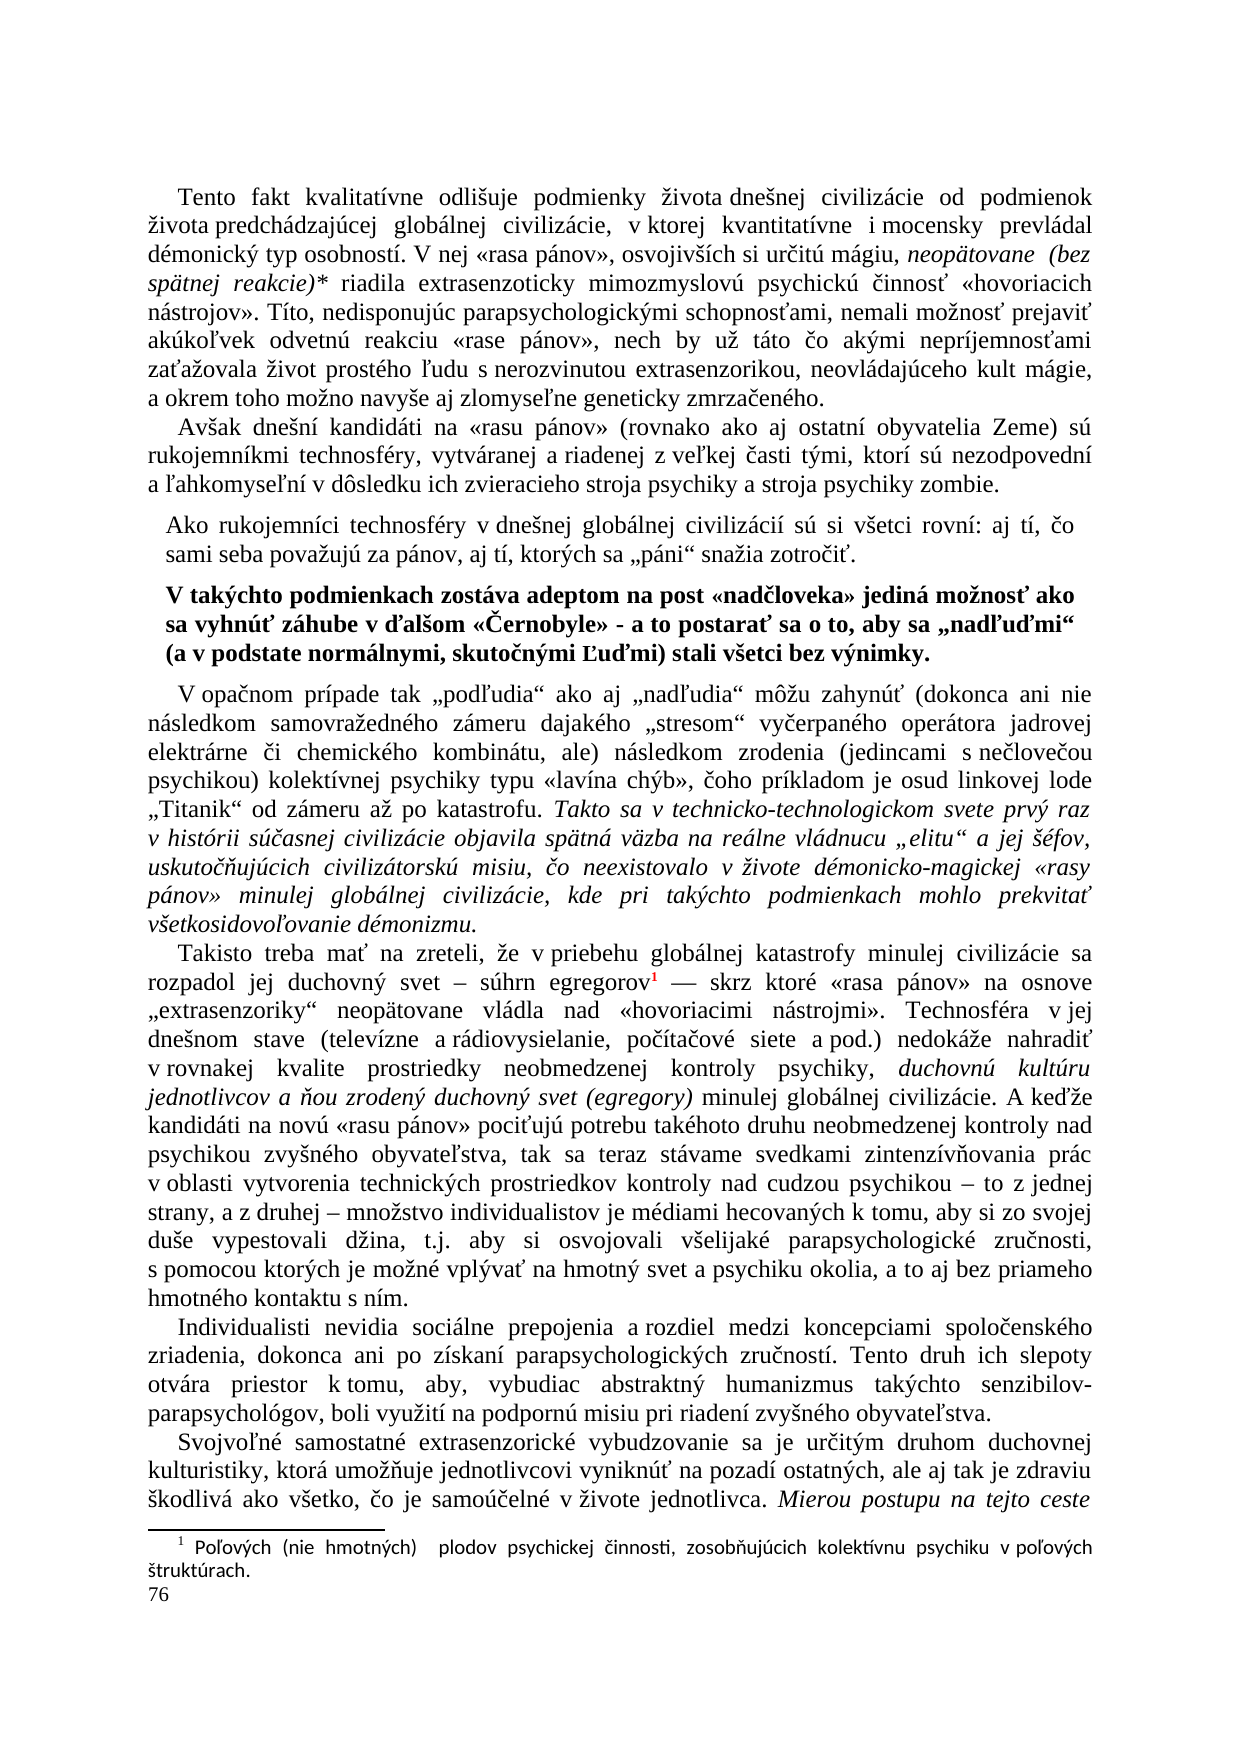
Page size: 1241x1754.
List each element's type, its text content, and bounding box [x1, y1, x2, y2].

text V opačnom prípade tak „podľudia“ ako aj „nadľudia“ môžu zahynúť (dokonca ani nie následkom samovražedného zámeru dajakého „stresom“ vyčerpaného operátora jadrovej elektrárne či chemického kombinátu, ale) následkom zrodenia (jedincami s nečlovečou psychikou) kolektívnej psychiky typu «lavína chýb», čoho príkladom je osud linkovej lode „Titanik“ od zámeru až po katastrofu. Takto sa v technicko-technologickom svete prvý raz v histórii súčasnej civilizácie objavila spätná väzba na reálne vládnucu „elitu“ a jej šéfov, uskutočňujúcich civilizátorskú misiu, čo neexistovalo v živote démonicko-magickej «rasy pánov» minulej globálnej civilizácie, kde pri takýchto podmienkach mohlo prekvitať všetkosidovoľovanie démonizmu. [148, 679, 1093, 938]
text Individualisti nevidia sociálne prepojenia a rozdiel medzi koncepciami spoločenského zriadenia, dokonca ani po získaní parapsychologických zručností. Tento druh ich slepoty otvára priestor k tomu, aby, vybudiac abstraktný humanizmus takýchto senzibilov-parapsychológov, boli využití na podpornú misiu pri riadení zvyšného obyvateľstva. [148, 1312, 1093, 1427]
text Takisto treba mať na zreteli, že v priebehu globálnej katastrofy minulej civilizácie sa rozpadol jej duchovný svet – súhrn egregorov — skrz ktoré «rasa pánov» na osnove „extrasenzoriky“ neopätovane vládla nad «hovoriacimi nástrojmi». Technosféra v jej dnešnom stave (televízne a rádiovysielanie, počítačové siete a pod.) nedokáže nahradiť v rovnakej kvalite prostriedky neobmedzenej kontroly psychiky, duchovnú kultúru jednotlivcov a ňou zrodený duchovný svet (egregory) minulej globálnej civilizácie. A keďže kandidáti na novú «rasu pánov» pociťujú potrebu takéhoto druhu neobmedzenej kontroly nad psychikou zvyšného obyvateľstva, tak sa teraz stávame svedkami zintenzívňovania prác v oblasti vytvorenia technických prostriedkov kontroly nad cudzou psychikou – to z jednej strany, a z druhej – množstvo individualistov je médiami hecovaných k tomu, aby si zo svojej duše vypestovali džina, t.j. aby si osvojovali všelijaké parapsychologické zručnosti, s pomocou ktorých je možné vplývať na hmotný svet a psychiku okolia, a to aj bez priameho hmotného kontaktu s ním. [148, 938, 1093, 1312]
text Avšak dnešní kandidáti na «rasu pánov» (rovnako ako aj ostatní obyvatelia Zeme) sú rukojemníkmi technosféry, vytváranej a riadenej z veľkej časti tými, ktorí sú nezodpovední a ľahkomyseľní v dôsledku ich zvieracieho stroja psychiky a stroja psychiky zombie. [148, 412, 1093, 498]
text V takýchto podmienkach zostáva adeptom na post «nadčloveka» jediná možnosť ako sa vyhnúť záhube v ďalšom «Černobyle» - a to postarať sa o to, aby sa „nadľuďmi“ (a v podstate normálnymi, skutočnými Ľuďmi) stali všetci bez výnimky. [165, 580, 1075, 667]
text Tento fakt kvalitatívne odlišuje podmienky života dnešnej civilizácie od podmienok života predchádzajúcej globálnej civilizácie, v ktorej kvantitatívne i mocensky prevládal démonický typ osobností. V nej «rasa pánov», osvojivších si určitú mágiu, neopätovane (bez spätnej reakcie)* riadila extrasenzoticky mimozmyslovú psychickú činnosť «hovoriacich nástrojov». Títo, nedisponujúc parapsychologickými schopnosťami, nemali možnosť prejaviť akúkoľvek odvetnú reakciu «rase pánov», nech by už táto čo akými nepríjemnosťami zaťažovala život prostého ľudu s nerozvinutou extrasenzorikou, neovládajúceho kult mágie, a okrem toho možno navyše aj zlomyseľne geneticky zmrzačeného. [148, 182, 1093, 412]
text Ako rukojemníci technosféry v dnešnej globálnej civilizácií sú si všetci rovní: aj tí, čo sami seba považujú za pánov, aj tí, ktorých sa „páni“ snažia zotročiť. [165, 510, 1075, 568]
text Poľových (nie hmotných) plodov psychickej činnosti, zosobňujúcich kolektívnu psychiku v poľových štruktúrach. [148, 1536, 1093, 1582]
text Svojvoľné samostatné extrasenzorické vybudzovanie sa je určitým druhom duchovnej kulturistiky, ktorá umožňuje jednotlivcovi vyniknúť na pozadí ostatných, ale aj tak je zdraviu škodlivá ako všetko, čo je samoúčelné v živote jednotlivca. Mierou postupu na tejto ceste [148, 1427, 1093, 1513]
